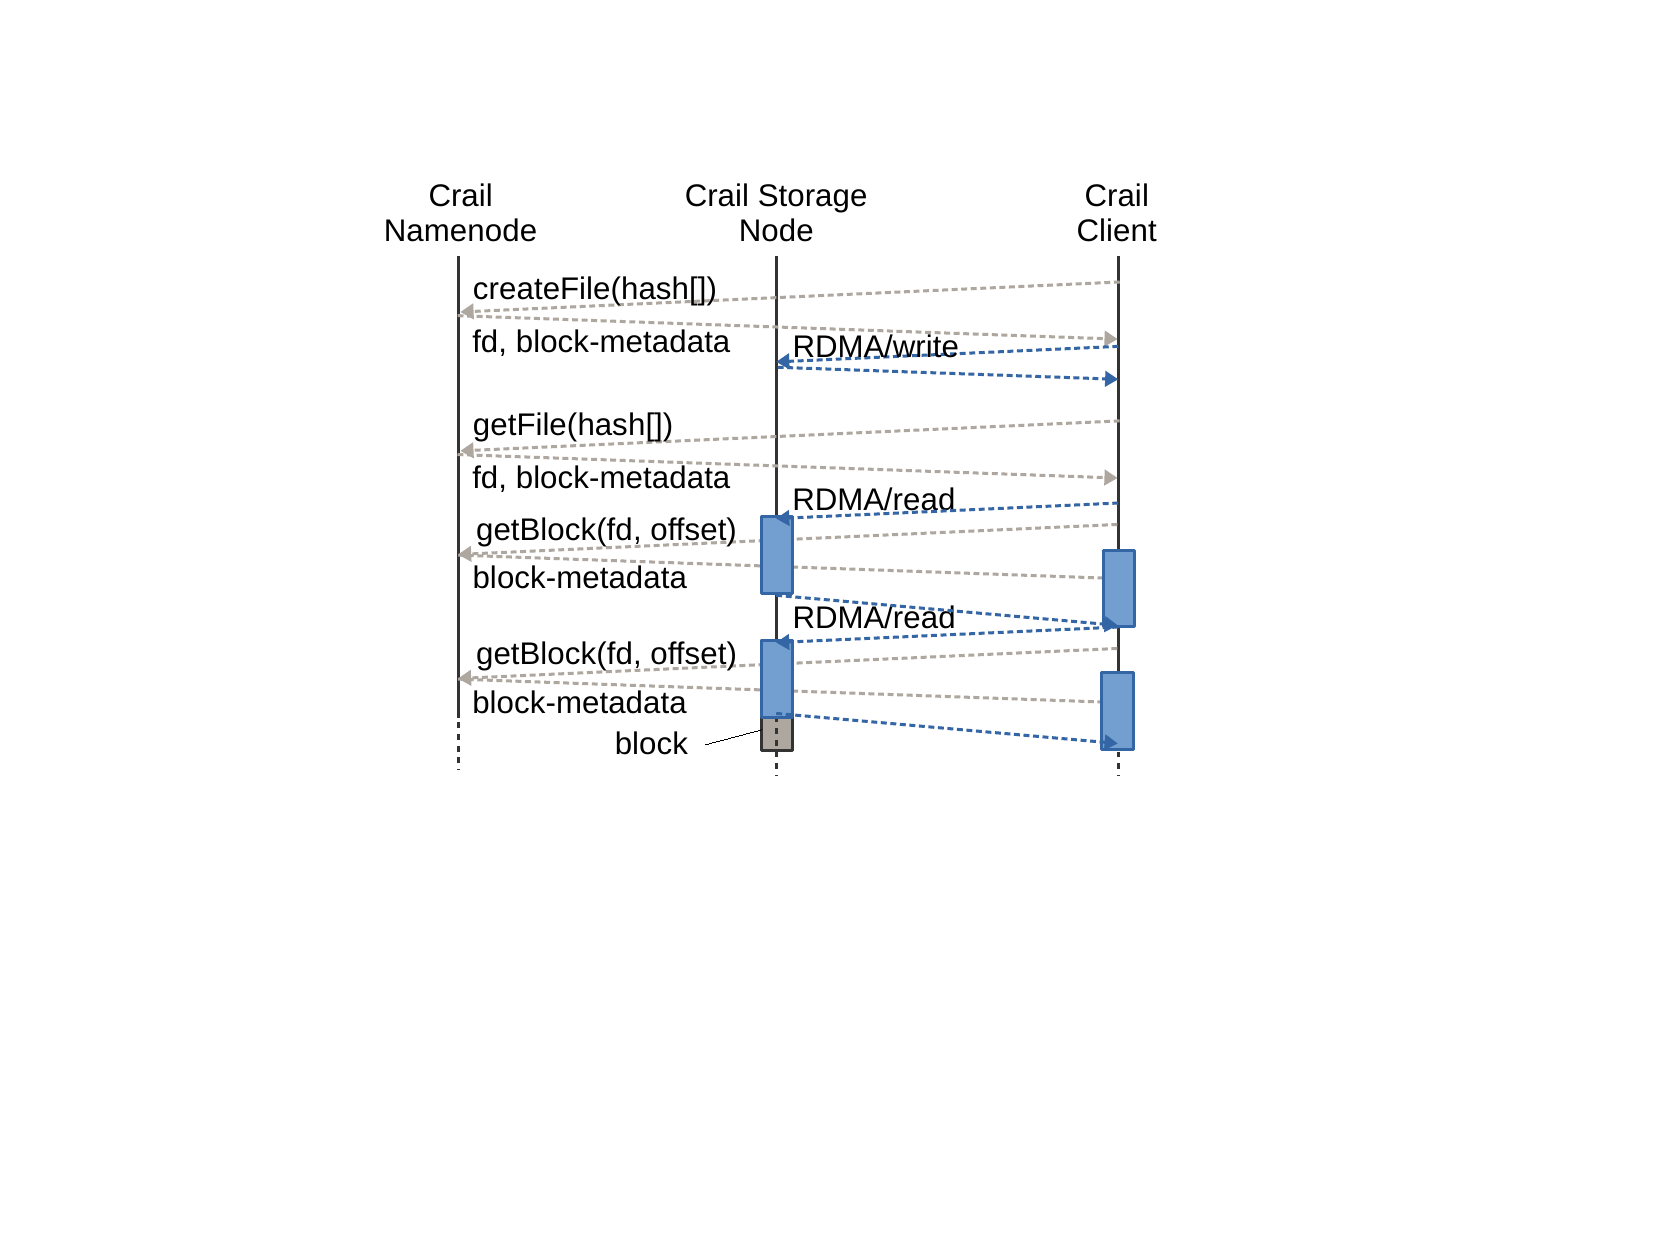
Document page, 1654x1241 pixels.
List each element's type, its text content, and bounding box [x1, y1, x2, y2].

text_box createFile(hash[]) [458, 264, 774, 315]
text_box fd, block-metadata [457, 453, 777, 504]
text_box RDMA/read [777, 593, 1119, 644]
text_box [761, 516, 793, 594]
text_box block-metadata [457, 553, 777, 604]
text_box Crail Namenode [348, 171, 574, 257]
text_box [1103, 550, 1135, 627]
text_box getBlock(fd, offset) [461, 505, 777, 553]
text_box RDMA/read [777, 475, 1119, 526]
text_box block [600, 718, 706, 769]
text_box Crail Storage Node [636, 171, 917, 257]
text_box getBlock(fd, offset) [461, 629, 777, 677]
text_box block-metadata [457, 677, 777, 728]
text_box fd, block-metadata [457, 317, 777, 368]
text_box [1101, 672, 1134, 750]
text_box [761, 640, 793, 751]
text_box Crail Client [1027, 171, 1206, 257]
text_box getFile(hash[]) [458, 399, 774, 450]
text_box RDMA/write [777, 321, 1119, 372]
